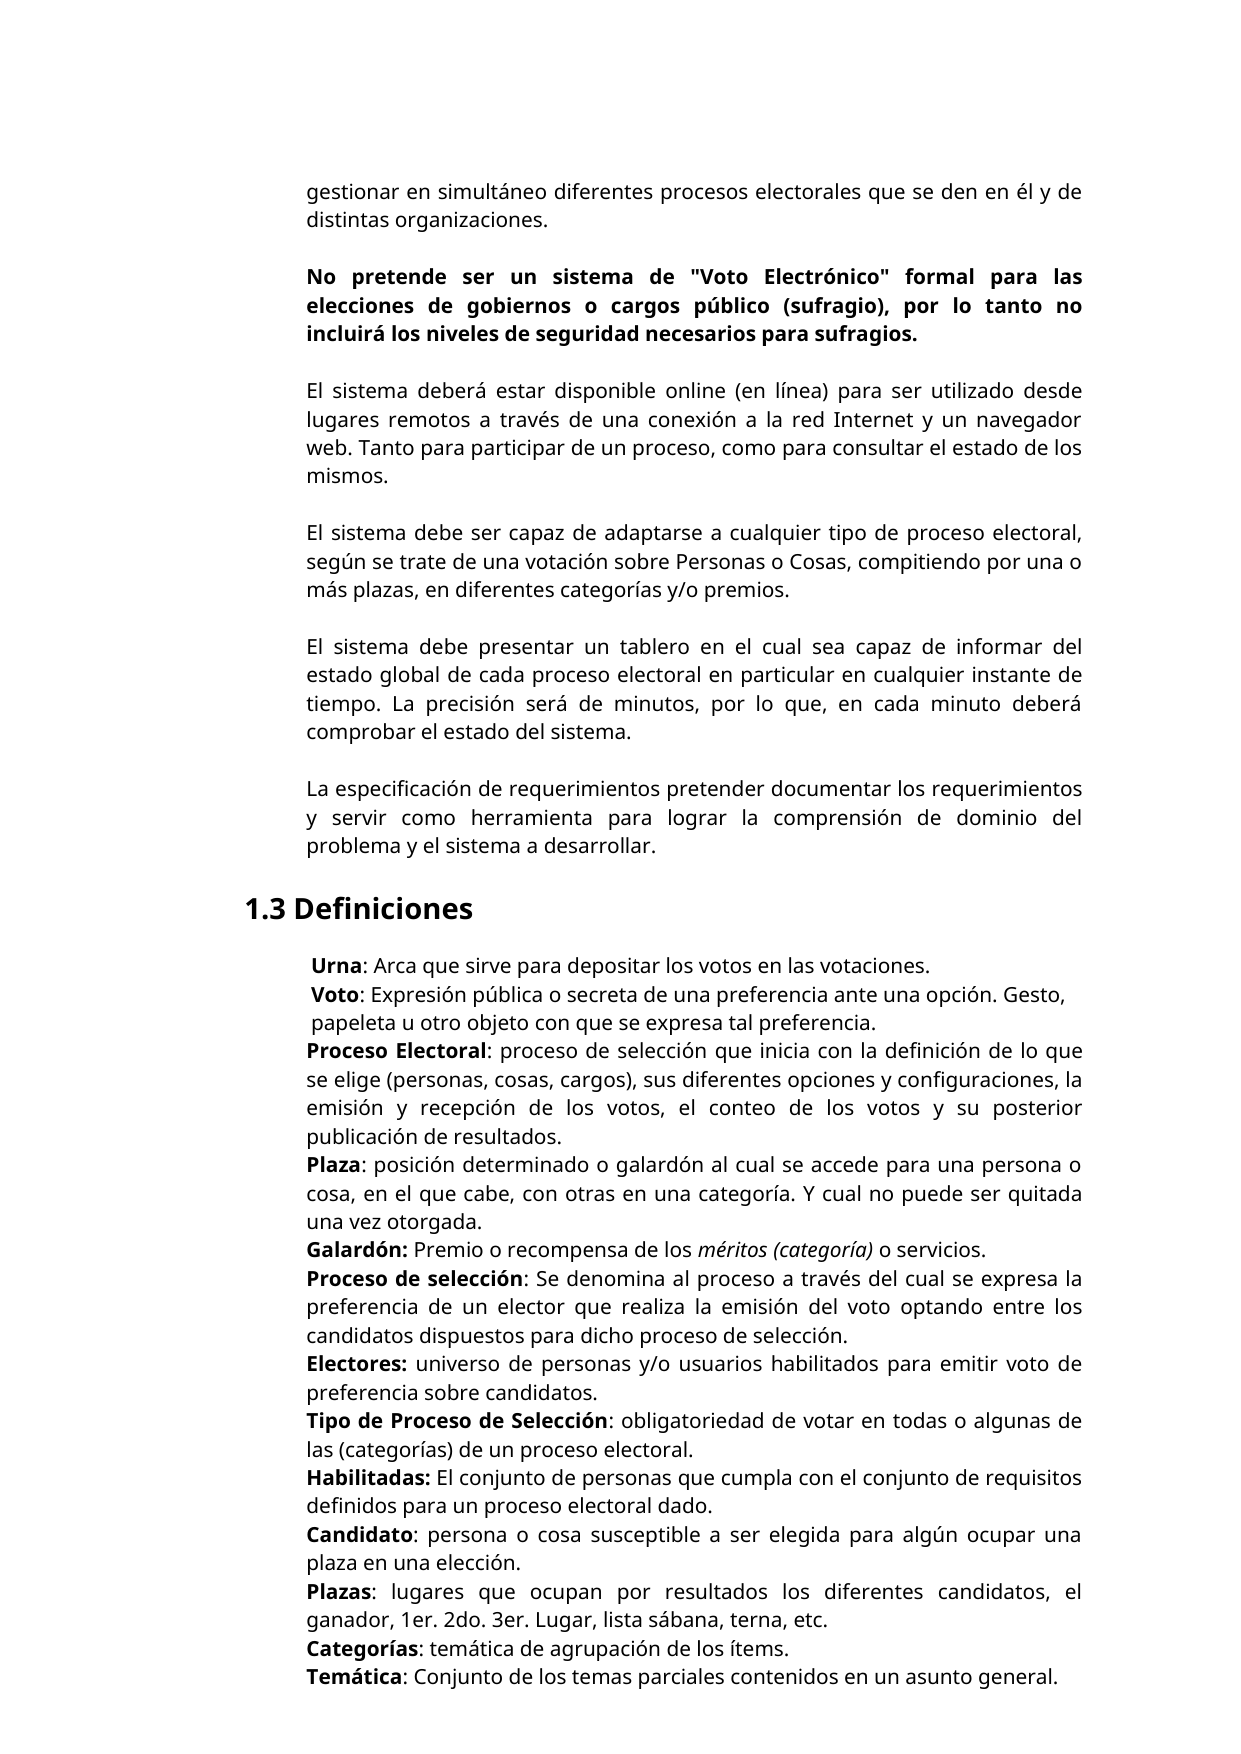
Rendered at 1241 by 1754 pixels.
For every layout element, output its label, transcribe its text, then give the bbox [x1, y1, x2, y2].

text La especificación de requerimientos pretender documentar los requerimientos y servir como herramienta para lograr la comprensión de dominio del problema y el sistema a desarrollar. [306, 774, 1083, 860]
text Proceso de selección: Se denomina al proceso a través del cual se expresa la preferencia de un elector que realiza la emisión del voto optando entre los candidatos dispuestos para dicho proceso de selección. [306, 1264, 1083, 1349]
text El sistema deberá estar disponible online (en línea) para ser utilizado desde lugares remotos a través de una conexión a la red Internet y un navegador web. Tanto para participar de un proceso, como para consultar el estado de los mismos. [306, 376, 1083, 490]
text Categorías: temática de agrupación de los ítems. [306, 1634, 1083, 1662]
text Electores: universo de personas y/o usuarios habilitados para emitir voto de preferencia sobre candidatos. [306, 1349, 1083, 1406]
text El sistema debe presentar un tablero en el cual sea capaz de informar del estado global de cada proceso electoral en particular en cualquier instante de tiempo. La precisión será de minutos, por lo que, en cada minuto deberá comprobar el estado del sistema. [306, 632, 1083, 746]
text El sistema debe ser capaz de adaptarse a cualquier tipo de proceso electoral, según se trate de una votación sobre Personas o Cosas, compitiendo por una o más plazas, en diferentes categorías y/o premios. [306, 518, 1083, 604]
text Habilitadas: El conjunto de personas que cumpla con el conjunto de requisitos definidos para un proceso electoral dado. [306, 1463, 1083, 1520]
text Tipo de Proceso de Selección: obligatoriedad de votar en todas o algunas de las (categorías) de un proceso electoral. [306, 1406, 1083, 1463]
text Galardón: Premio o recompensa de los méritos (categoría) o servicios. [306, 1236, 1083, 1264]
text Plazas: lugares que ocupan por resultados los diferentes candidatos, el ganador, 1er. 2do. 3er. Lugar, lista sábana, terna, etc. [306, 1577, 1083, 1634]
text No pretende ser un sistema de "Voto Electrónico" formal para las elecciones de gobiernos o cargos público (sufragio), por lo tanto no incluirá los niveles de seguridad necesarios para sufragios. [306, 262, 1083, 348]
text Urna: Arca que sirve para depositar los votos en las votaciones. [311, 951, 1083, 980]
text Temática: Conjunto de los temas parciales contenidos en un asunto general. [306, 1662, 1083, 1691]
text Voto: Expresión pública o secreta de una preferencia ante una opción. Gesto, papeleta u otro objeto con que se expresa tal preferencia. [311, 980, 1083, 1037]
text gestionar en simultáneo diferentes procesos electorales que se den en él y de distintas organizaciones. [306, 177, 1083, 234]
text 1.3 Definiciones [244, 888, 1083, 928]
text Plaza: posición determinado o galardón al cual se accede para una persona o cosa, en el que cabe, con otras en una categoría. Y cual no puede ser quitada una vez otorgada. [306, 1150, 1083, 1236]
text Proceso Electoral: proceso de selección que inicia con la definición de lo que se elige (personas, cosas, cargos), sus diferentes opciones y configuraciones, la emisión y recepción de los votos, el conteo de los votos y su posterior publicación de resultados. [306, 1037, 1083, 1150]
text Candidato: persona o cosa susceptible a ser elegida para algún ocupar una plaza en una elección. [306, 1520, 1083, 1577]
